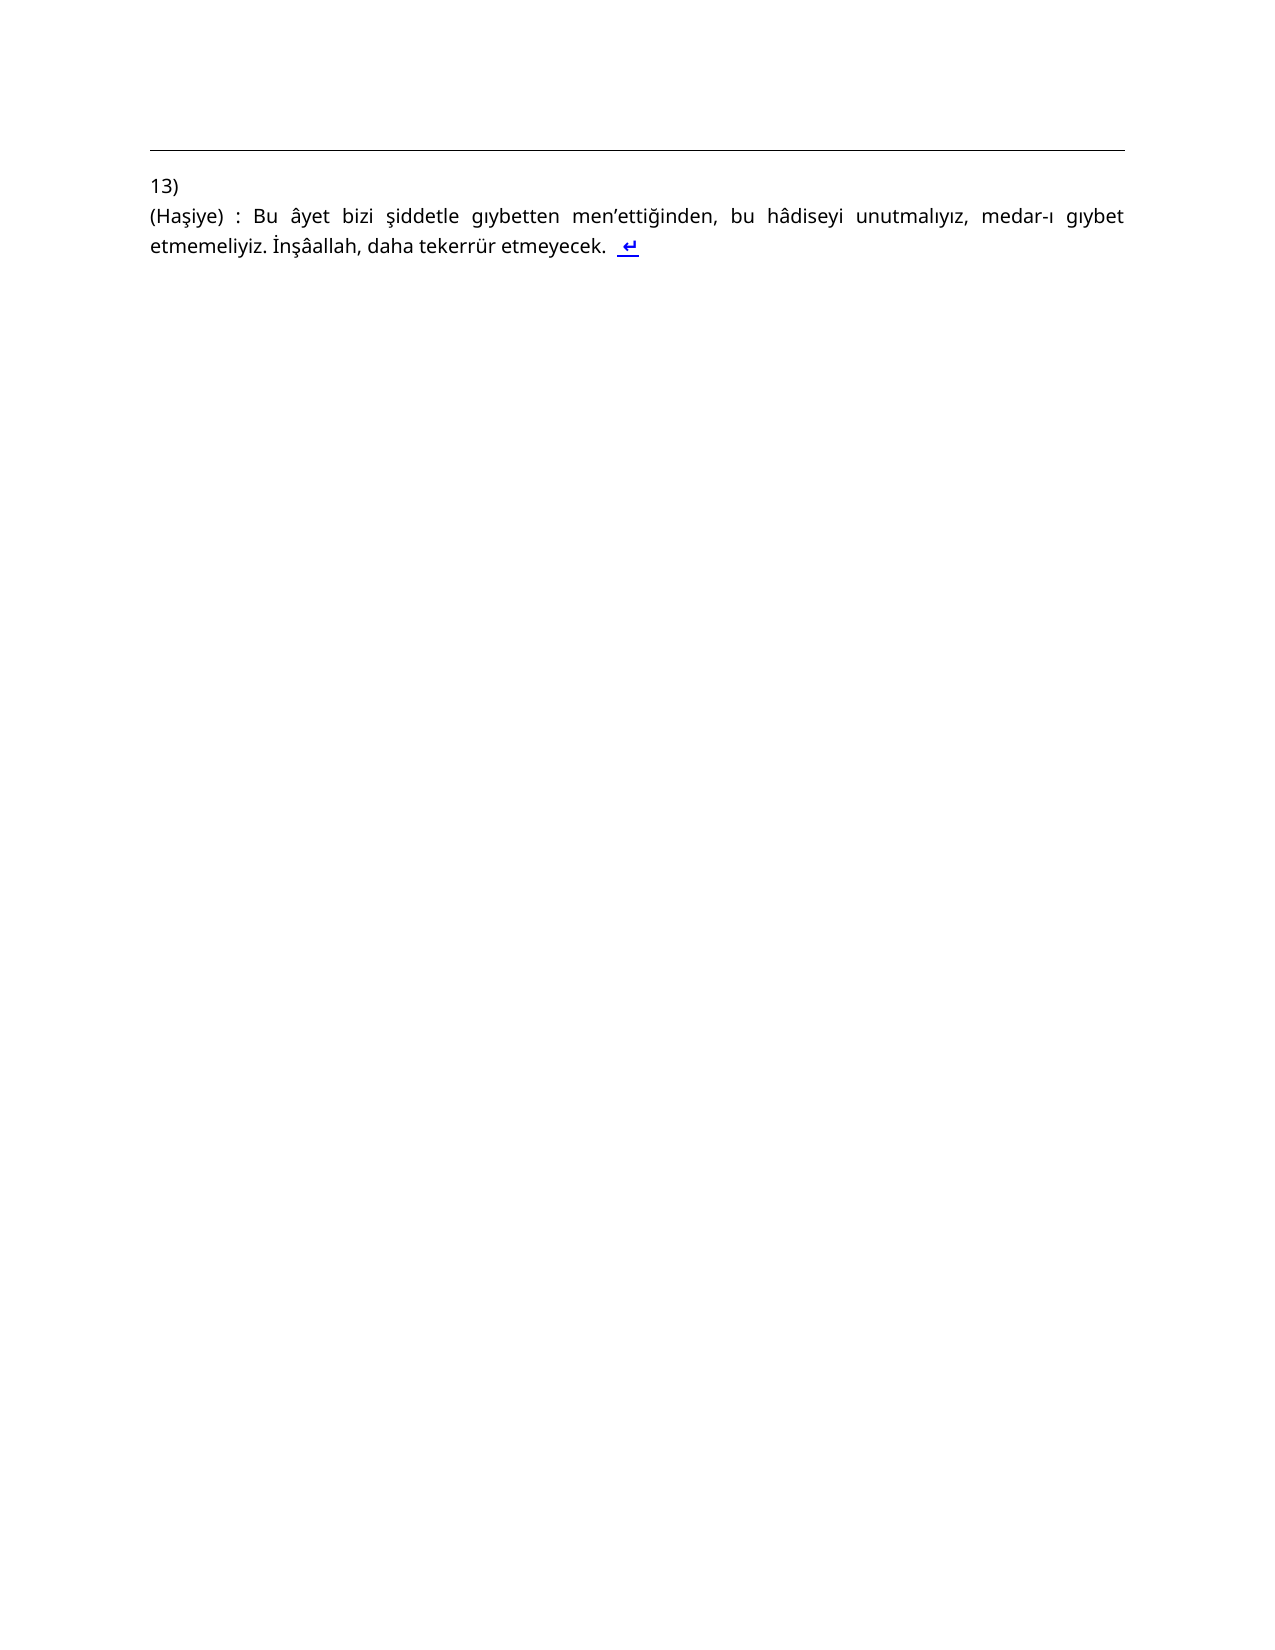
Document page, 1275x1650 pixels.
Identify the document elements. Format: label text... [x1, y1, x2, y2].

text 13) [150, 151, 1125, 199]
text (Haşiye) : Bu âyet bizi şiddetle gıybetten men’ettiğinden, bu hâdiseyi unutmalıyız, medar-ı gıybet etmemeliyiz. İnşâallah, daha tekerrür etmeyecek. ↵ [150, 199, 1125, 259]
